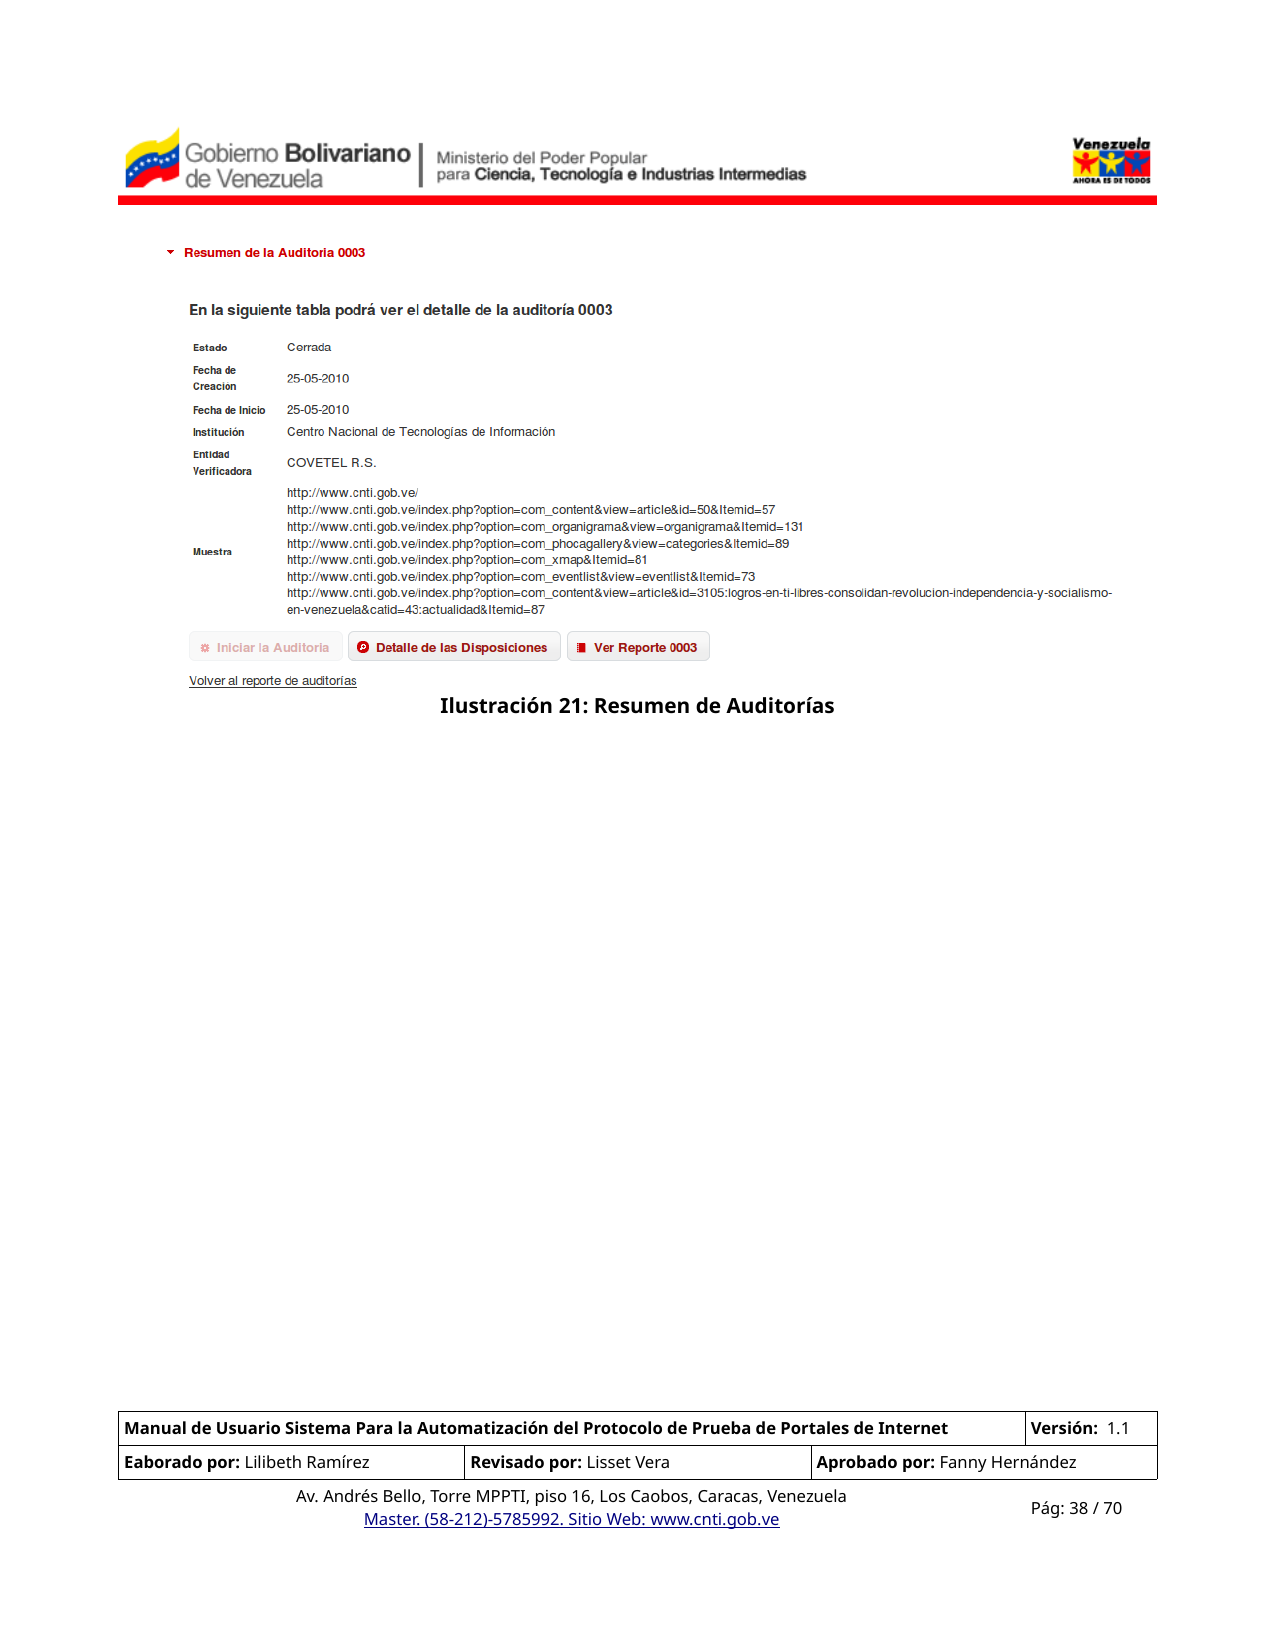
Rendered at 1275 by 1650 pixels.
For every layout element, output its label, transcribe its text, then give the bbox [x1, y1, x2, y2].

picture [164, 246, 1116, 692]
text Ilustración 21: Resumen de Auditorías [152, 692, 1123, 720]
picture [118, 119, 1157, 205]
